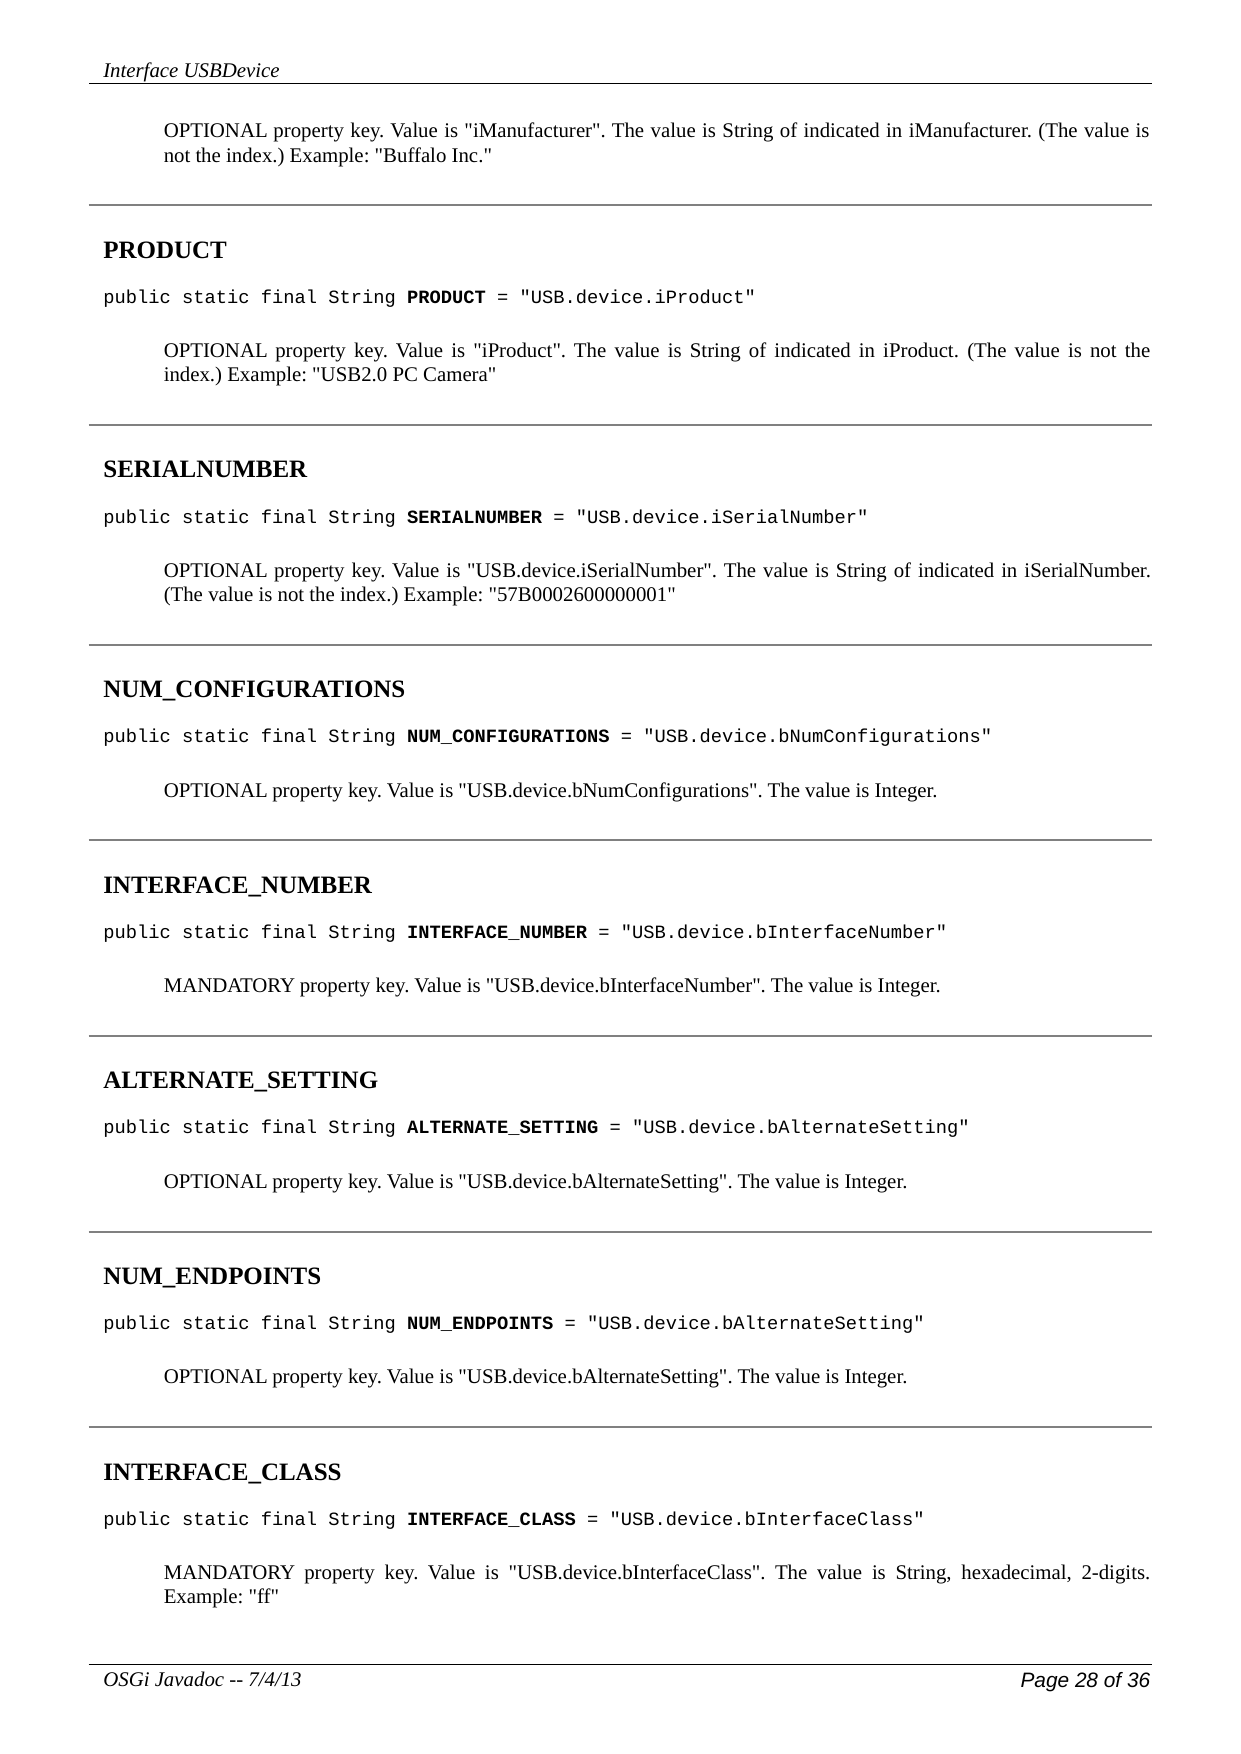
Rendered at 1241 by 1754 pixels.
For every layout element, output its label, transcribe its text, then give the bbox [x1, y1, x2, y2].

subtitle ALTERNATE_SETTING [88, 1065, 1152, 1094]
text public static final String SERIALNUMBER = "USB.device.iSerialNumber" [88, 507, 1152, 529]
text public static final String NUM_CONFIGURATIONS = "USB.device.bNumConfigurations" [88, 727, 1152, 748]
text public static final String PRODUCT = "USB.device.iProduct" [88, 288, 1152, 309]
text OPTIONAL property key. Value is "iProduct". The value is String of indicated in iProduct. (The value is not the index.) Example: "USB2.0 PC Camera" [163, 338, 1152, 386]
subtitle NUM_CONFIGURATIONS [88, 674, 1152, 703]
subtitle PRODUCT [88, 235, 1152, 263]
text MANDATORY property key. Value is "USB.device.bInterfaceClass". The value is String, hexadecimal, 2-digits. Example: "ff" [163, 1560, 1152, 1608]
text public static final String ALTERNATE_SETTING = "USB.device.bAlternateSetting" [88, 1118, 1152, 1139]
subtitle SERIALNUMBER [88, 454, 1152, 483]
subtitle INTERFACE_CLASS [88, 1457, 1152, 1485]
text OPTIONAL property key. Value is "USB.device.iSerialNumber". The value is String of indicated in iSerialNumber. (The value is not the index.) Example: "57B0002600000001" [163, 558, 1152, 606]
text OPTIONAL property key. Value is "USB.device.bNumConfigurations". The value is Integer. [163, 777, 1152, 802]
text public static final String NUM_ENDPOINTS = "USB.device.bAlternateSetting" [88, 1314, 1152, 1335]
subtitle INTERFACE_NUMBER [88, 870, 1152, 898]
text public static final String INTERFACE_CLASS = "USB.device.bInterfaceClass" [88, 1509, 1152, 1531]
text OPTIONAL property key. Value is "USB.device.bAlternateSetting". The value is Integer. [163, 1364, 1152, 1388]
text public static final String INTERFACE_NUMBER = "USB.device.bInterfaceNumber" [88, 923, 1152, 944]
subtitle NUM_ENDPOINTS [88, 1261, 1152, 1290]
text MANDATORY property key. Value is "USB.device.bInterfaceNumber". The value is Integer. [163, 973, 1152, 997]
text OPTIONAL property key. Value is "USB.device.bAlternateSetting". The value is Integer. [163, 1169, 1152, 1193]
text OPTIONAL property key. Value is "iManufacturer". The value is String of indicated in iManufacturer. (The value is not the index.) Example: "Buffalo Inc." [163, 118, 1152, 167]
